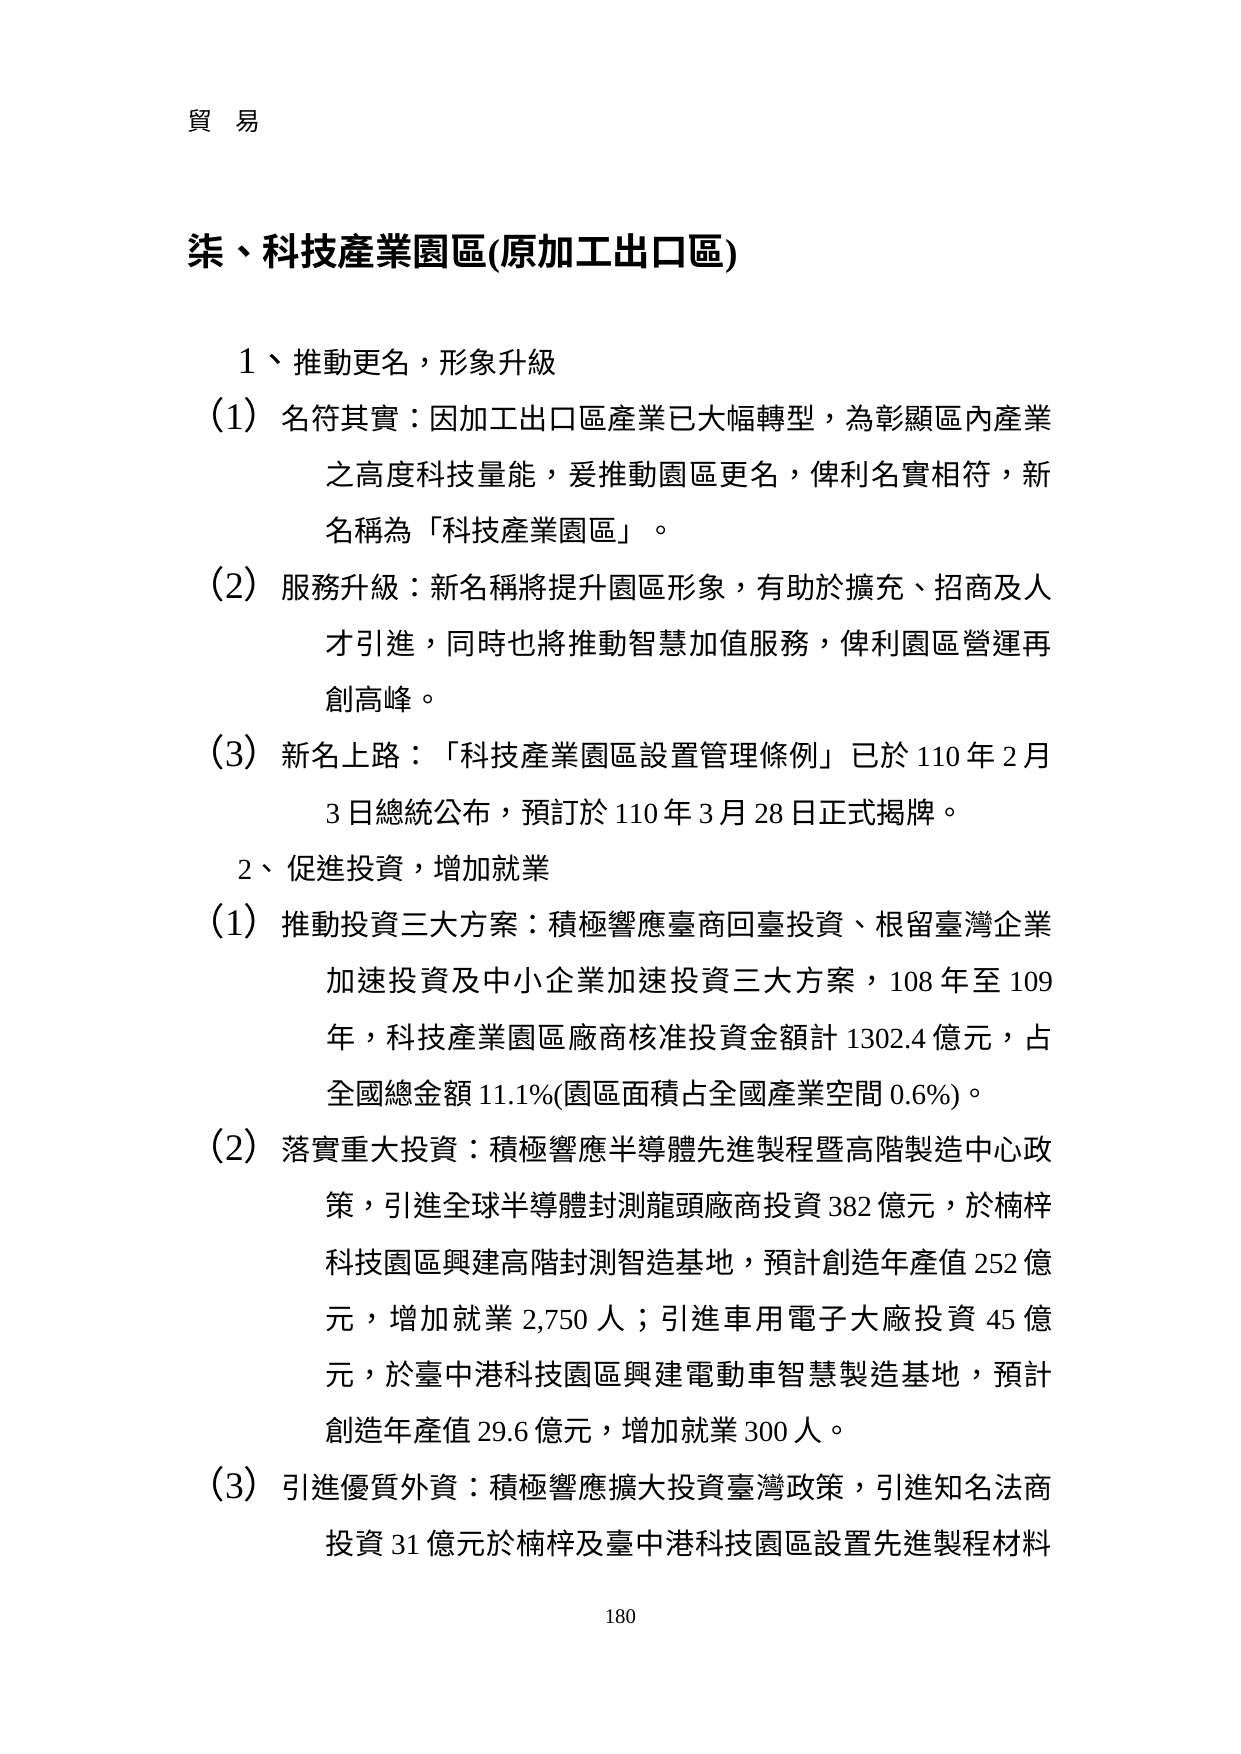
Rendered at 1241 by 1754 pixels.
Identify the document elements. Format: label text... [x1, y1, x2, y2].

list 落實重大投資：積極響應半導體先進製程暨高階製造中心政策，引進全球半導體封測龍頭廠商投資382億元，於楠梓科技園區興建高階封測智造基地，預計創造年產值252億元，增加就業2,750人；引進車用電子大廠投資45億元，於臺中港科技園區興建電動車智慧製造基地，預計創造年產值29.6億元，增加就業300人。 [187, 1116, 1053, 1453]
list 促進投資，增加就業 [237, 834, 1053, 891]
subtitle 柒、科技產業園區(原加工出口區) [187, 221, 1053, 277]
list 服務升級：新名稱將提升園區形象，有助於擴充、招商及人才引進，同時也將推動智慧加值服務，俾利園區營運再創高峰。 [187, 553, 1053, 722]
list 推動更名，形象升級 [237, 328, 1053, 384]
list 推動投資三大方案：積極響應臺商回臺投資、根留臺灣企業加速投資及中小企業加速投資三大方案，108年至109年，科技產業園區廠商核准投資金額計1302.4億元，占全國總金額11.1%(園區面積占全國產業空間0.6%)。 [187, 891, 1053, 1116]
list 新名上路：「科技產業園區設置管理條例」已於110年2月3日總統公布，預訂於110年3月28日正式揭牌。 [187, 722, 1053, 834]
list 名符其實：因加工出口區產業已大幅轉型，為彰顯區內產業之高度科技量能，爰推動園區更名，俾利名實相符，新名稱為「科技產業園區」。 [187, 384, 1053, 553]
list 引進優質外資：積極響應擴大投資臺灣政策，引進知名法商投資31億元於楠梓及臺中港科技園區設置先進製程材料 [187, 1453, 1053, 1566]
